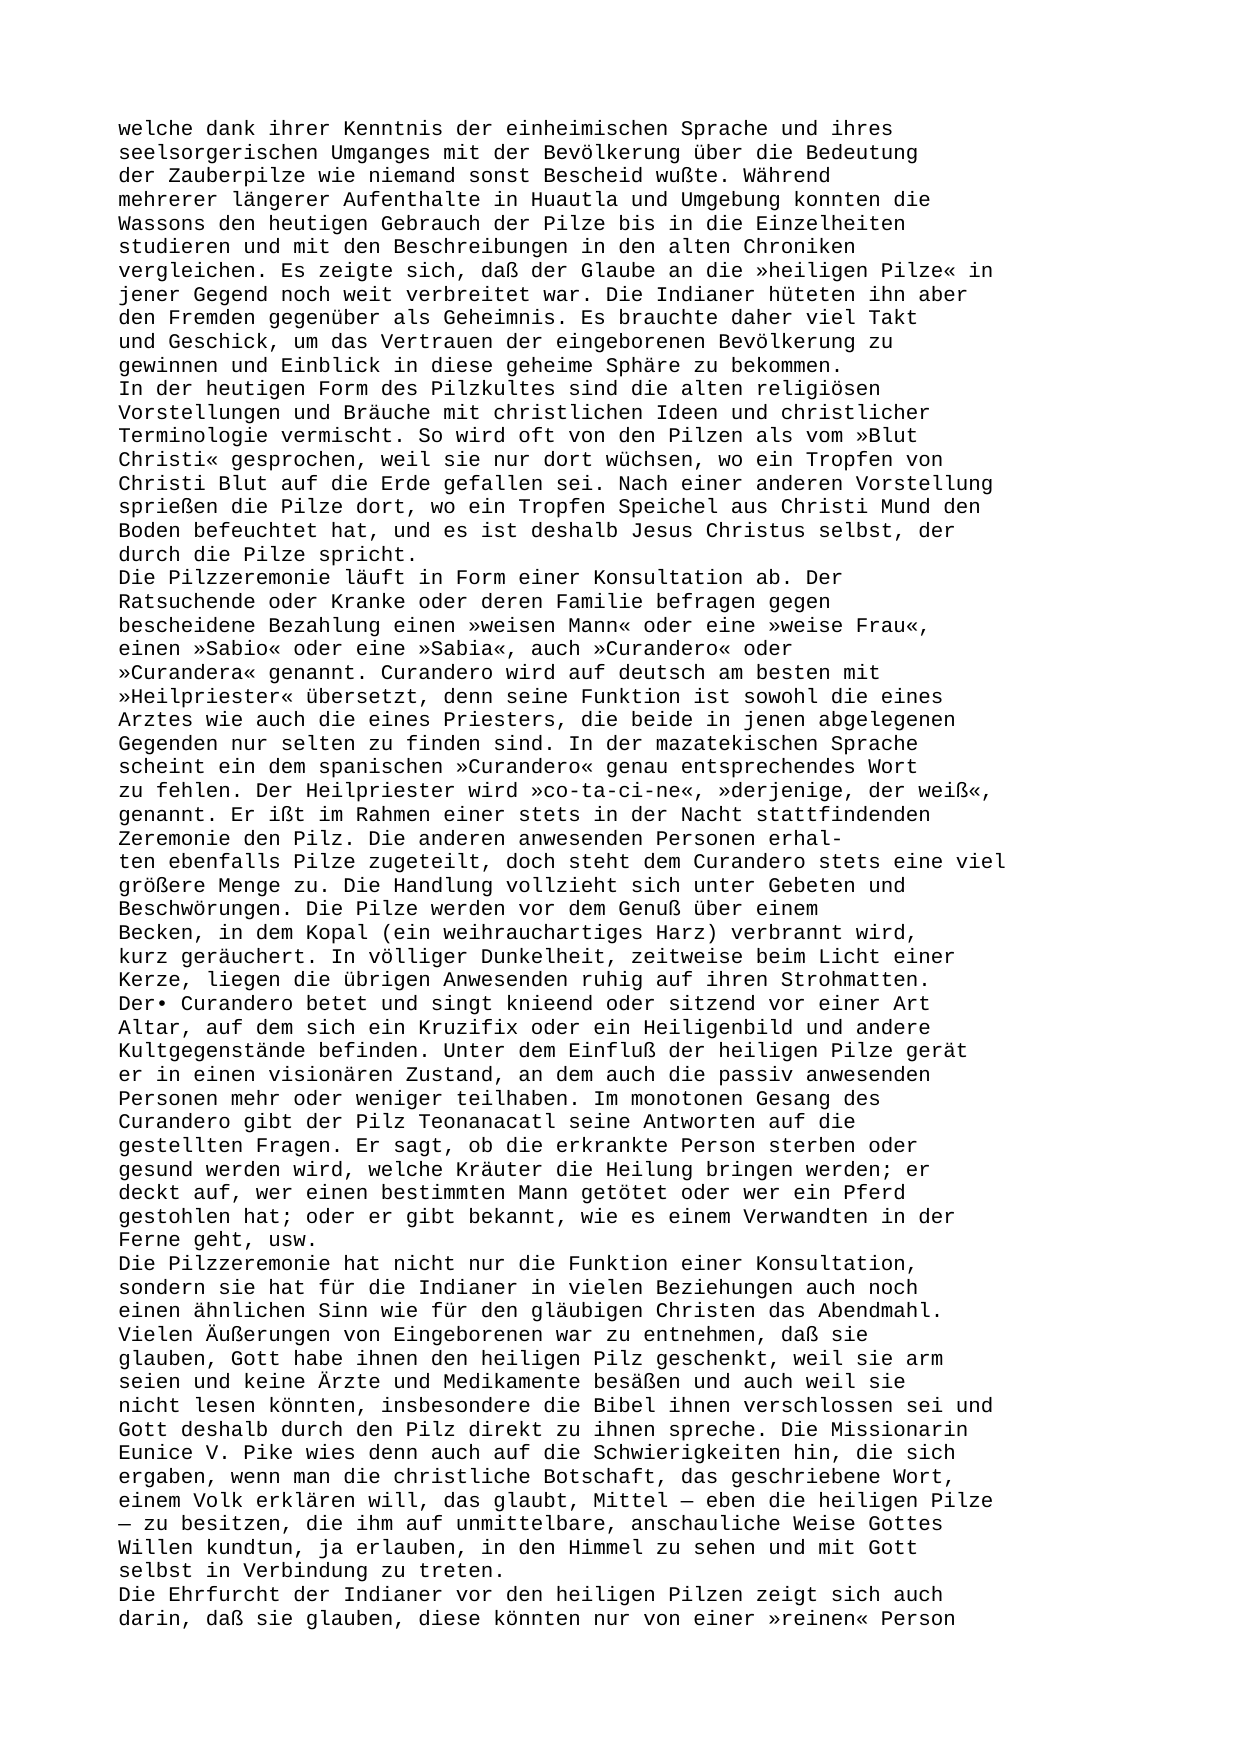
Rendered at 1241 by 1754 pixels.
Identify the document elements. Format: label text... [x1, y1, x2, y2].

text Arztes wie auch die eines Priesters, die beide in jenen abgelegenen [118, 709, 1122, 733]
text seelsorgerischen Umganges mit der Bevölkerung über die Bedeutung [118, 142, 1122, 165]
text der Zauberpilze wie niemand sonst Bescheid wußte. Während [118, 165, 1122, 189]
text und Geschick, um das Vertrauen der eingeborenen Bevölkerung zu [118, 331, 1122, 354]
text welche dank ihrer Kenntnis der einheimischen Sprache und ihres [118, 118, 1122, 142]
text ten ebenfalls Pilze zugeteilt, doch steht dem Curandero stets eine viel [118, 851, 1122, 875]
text darin, daß sie glauben, diese könnten nur von einer »reinen« Person [118, 1608, 1122, 1631]
text Curandero gibt der Pilz Teonanacatl seine Antworten auf die [118, 1111, 1122, 1135]
text sprießen die Pilze dort, wo ein Tropfen Speichel aus Christi Mund den [118, 496, 1122, 520]
text Die Pilzzeremonie läuft in Form einer Konsultation ab. Der [118, 567, 1122, 591]
text selbst in Verbindung zu treten. [118, 1561, 1122, 1584]
text Christi Blut auf die Erde gefallen sei. Nach einer anderen Vorstellung [118, 473, 1122, 496]
text Willen kundtun, ja erlauben, in den Himmel zu sehen und mit Gott [118, 1537, 1122, 1561]
text gestohlen hat; oder er gibt bekannt, wie es einem Verwandten in der [118, 1206, 1122, 1229]
text Wassons den heutigen Gebrauch der Pilze bis in die Einzelheiten [118, 213, 1122, 236]
text durch die Pilze spricht. [118, 544, 1122, 567]
text deckt auf, wer einen bestimmten Mann getötet oder wer ein Pferd [118, 1182, 1122, 1206]
text Eunice V. Pike wies denn auch auf die Schwierigkeiten hin, die sich [118, 1442, 1122, 1466]
text gewinnen und Einblick in diese geheime Sphäre zu bekommen. [118, 354, 1122, 378]
text — zu besitzen, die ihm auf unmittelbare, anschauliche Weise Gottes [118, 1513, 1122, 1537]
text Becken, in dem Kopal (ein weihrauchartiges Harz) verbrannt wird, [118, 922, 1122, 946]
text Die Ehrfurcht der Indianer vor den heiligen Pilzen zeigt sich auch [118, 1584, 1122, 1608]
text In der heutigen Form des Pilzkultes sind die alten religiösen [118, 378, 1122, 402]
text Christi« gesprochen, weil sie nur dort wüchsen, wo ein Tropfen von [118, 449, 1122, 473]
text vergleichen. Es zeigte sich, daß der Glaube an die »heiligen Pilze« in [118, 260, 1122, 284]
text Ferne geht, usw. [118, 1229, 1122, 1253]
text Gott deshalb durch den Pilz direkt zu ihnen spreche. Die Missionarin [118, 1419, 1122, 1442]
text Zeremonie den Pilz. Die anderen anwesenden Personen erhal- [118, 827, 1122, 851]
text Personen mehr oder weniger teilhaben. Im monotonen Gesang des [118, 1088, 1122, 1111]
text einen »Sabio« oder eine »Sabia«, auch »Curandero« oder [118, 638, 1122, 662]
text seien und keine Ärzte und Medikamente besäßen und auch weil sie [118, 1371, 1122, 1395]
text »Heilpriester« übersetzt, denn seine Funktion ist sowohl die eines [118, 686, 1122, 709]
text glauben, Gott habe ihnen den heiligen Pilz geschenkt, weil sie arm [118, 1348, 1122, 1371]
text Beschwörungen. Die Pilze werden vor dem Genuß über einem [118, 898, 1122, 922]
text Altar, auf dem sich ein Kruzifix oder ein Heiligenbild und andere [118, 1017, 1122, 1040]
text Kultgegenstände befinden. Unter dem Einfluß der heiligen Pilze gerät [118, 1040, 1122, 1064]
text Vielen Äußerungen von Eingeborenen war zu entnehmen, daß sie [118, 1324, 1122, 1348]
text scheint ein dem spanischen »Curandero« genau entsprechendes Wort [118, 757, 1122, 780]
text sondern sie hat für die Indianer in vielen Beziehungen auch noch [118, 1277, 1122, 1300]
text Kerze, liegen die übrigen Anwesenden ruhig auf ihren Strohmatten. [118, 969, 1122, 993]
text Gegenden nur selten zu finden sind. In der mazatekischen Sprache [118, 733, 1122, 757]
text größere Menge zu. Die Handlung vollzieht sich unter Gebeten und [118, 875, 1122, 898]
text Der• Curandero betet und singt knieend oder sitzend vor einer Art [118, 993, 1122, 1017]
text genannt. Er ißt im Rahmen einer stets in der Nacht stattfindenden [118, 804, 1122, 827]
text gesund werden wird, welche Kräuter die Heilung bringen werden; er [118, 1158, 1122, 1182]
text nicht lesen könnten, insbesondere die Bibel ihnen verschlossen sei und [118, 1395, 1122, 1419]
text bescheidene Bezahlung einen »weisen Mann« oder eine »weise Frau«, [118, 615, 1122, 638]
text er in einen visionären Zustand, an dem auch die passiv anwesenden [118, 1064, 1122, 1088]
text Boden befeuchtet hat, und es ist deshalb Jesus Christus selbst, der [118, 520, 1122, 544]
text Ratsuchende oder Kranke oder deren Familie befragen gegen [118, 591, 1122, 615]
text einen ähnlichen Sinn wie für den gläubigen Christen das Abendmahl. [118, 1300, 1122, 1324]
text den Fremden gegenüber als Geheimnis. Es brauchte daher viel Takt [118, 307, 1122, 331]
text Vorstellungen und Bräuche mit christlichen Ideen und christlicher [118, 402, 1122, 426]
text gestellten Fragen. Er sagt, ob die erkrankte Person sterben oder [118, 1135, 1122, 1158]
text kurz geräuchert. In völliger Dunkelheit, zeitweise beim Licht einer [118, 946, 1122, 969]
text mehrerer längerer Aufenthalte in Huautla und Umgebung konnten die [118, 189, 1122, 213]
text »Curandera« genannt. Curandero wird auf deutsch am besten mit [118, 662, 1122, 686]
text ergaben, wenn man die christliche Botschaft, das geschriebene Wort, [118, 1466, 1122, 1489]
text Terminologie vermischt. So wird oft von den Pilzen als vom »Blut [118, 426, 1122, 449]
text einem Volk erklären will, das glaubt, Mittel — eben die heiligen Pilze [118, 1489, 1122, 1513]
text jener Gegend noch weit verbreitet war. Die Indianer hüteten ihn aber [118, 284, 1122, 307]
text zu fehlen. Der Heilpriester wird »co-ta-ci-ne«, »derjenige, der weiß«, [118, 780, 1122, 804]
text Die Pilzzeremonie hat nicht nur die Funktion einer Konsultation, [118, 1253, 1122, 1277]
text studieren und mit den Beschreibungen in den alten Chroniken [118, 236, 1122, 260]
